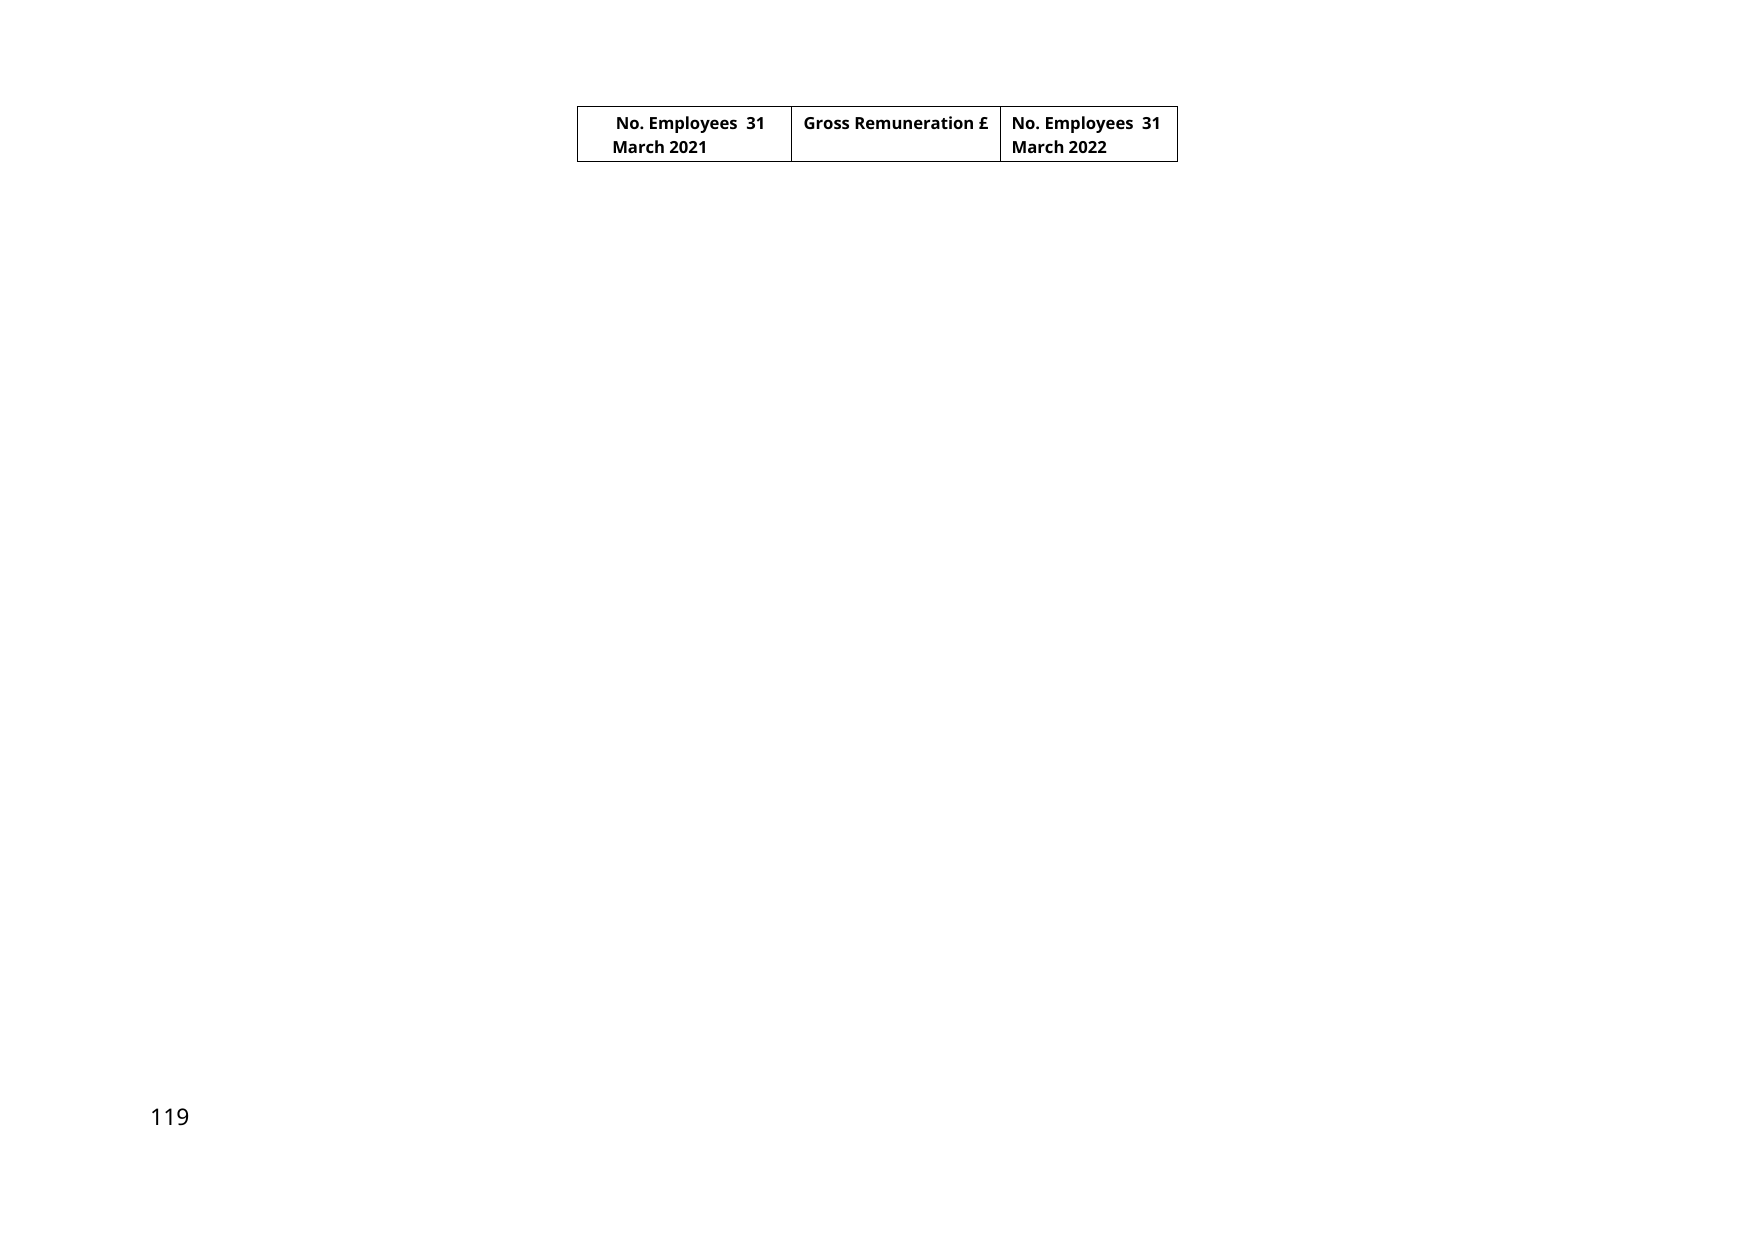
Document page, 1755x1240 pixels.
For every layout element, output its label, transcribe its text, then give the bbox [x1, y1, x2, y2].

table_header No. Employees 31 March 2021 [578, 107, 791, 161]
table_header No. Employees 31 March 2022 [1001, 107, 1177, 161]
table_header Gross Remuneration £ [792, 107, 1000, 161]
